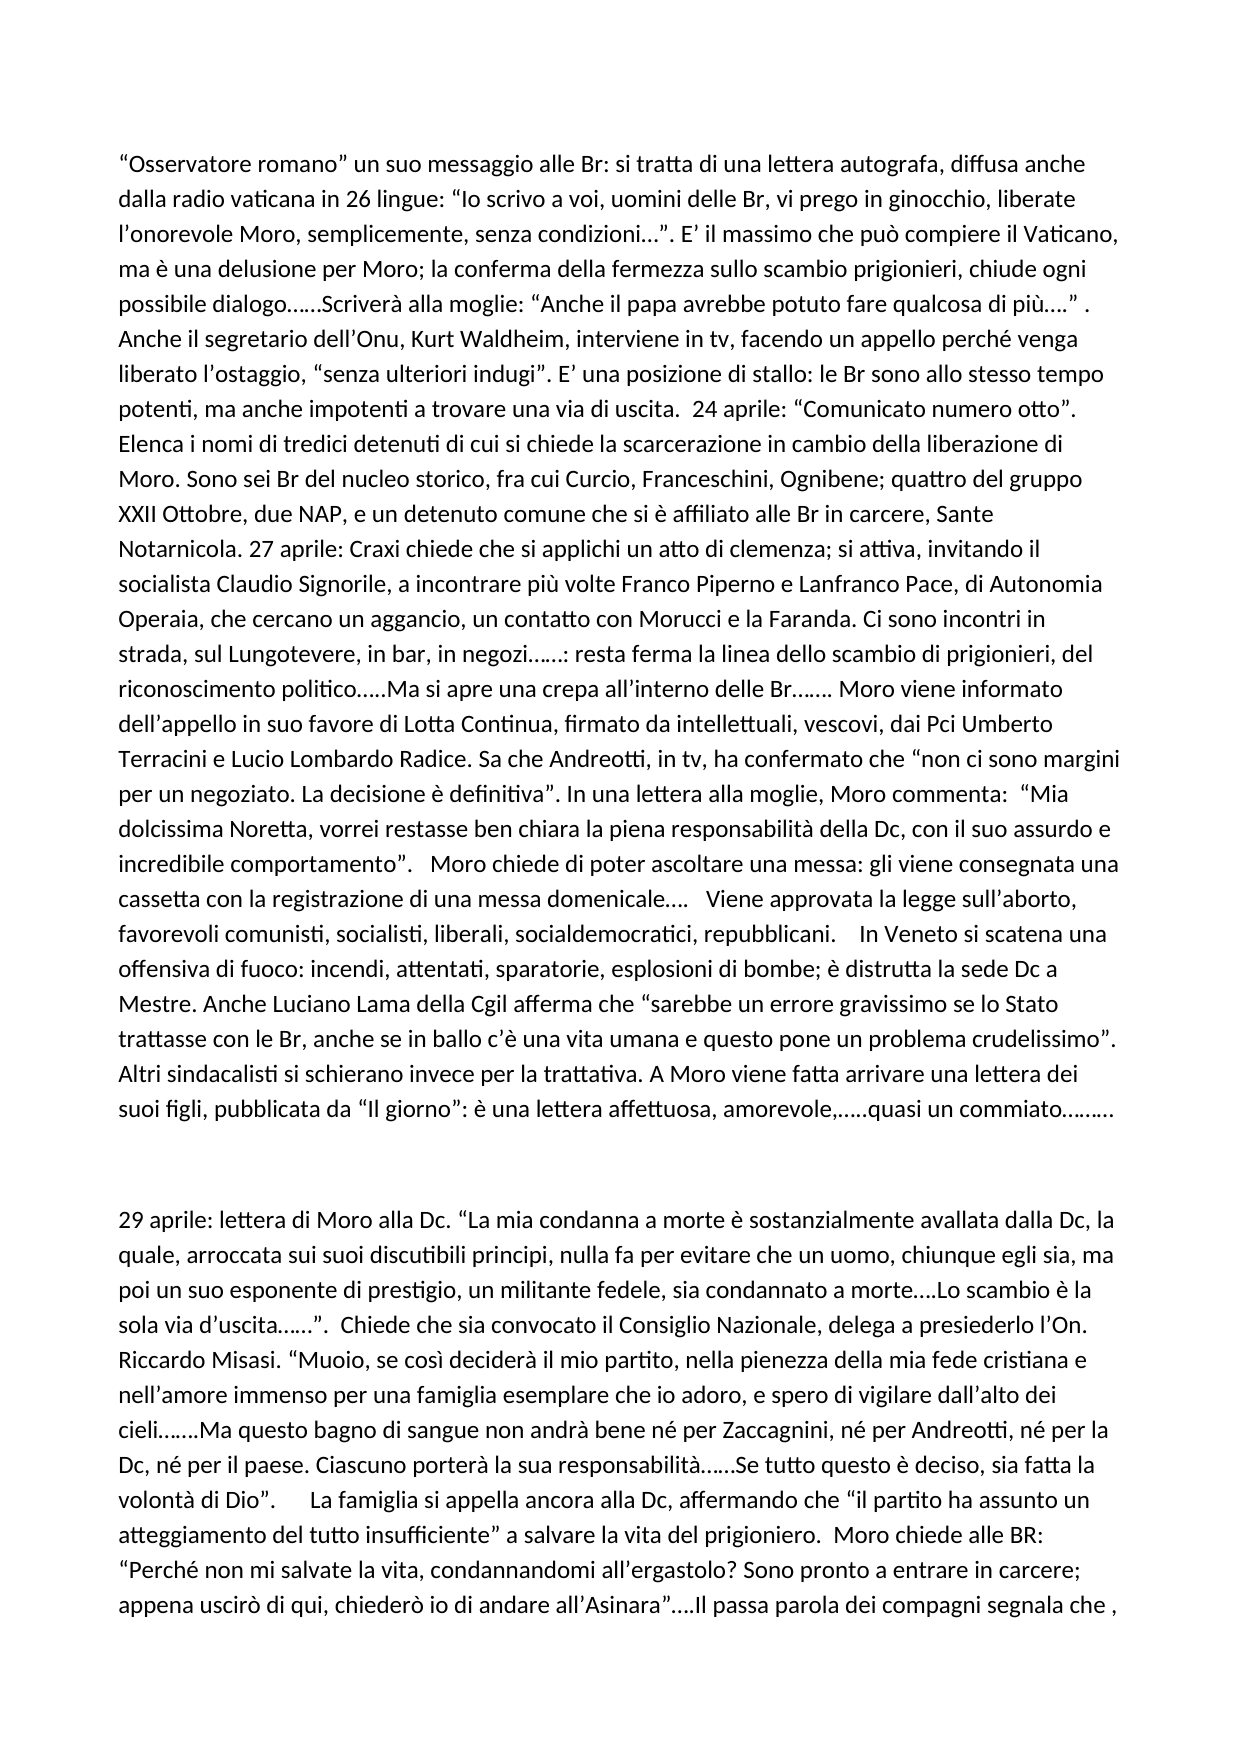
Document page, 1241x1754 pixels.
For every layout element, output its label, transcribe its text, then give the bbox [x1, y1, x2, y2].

text “Osservatore romano” un suo messaggio alle Br: si tratta di una lettera autografa, diffusa anche dalla radio vaticana in 26 lingue: “Io scrivo a voi, uomini delle Br, vi prego in ginocchio, liberate l’onorevole Moro, semplicemente, senza condizioni…”. E’ il massimo che può compiere il Vaticano, ma è una delusione per Moro; la conferma della fermezza sullo scambio prigionieri, chiude ogni possibile dialogo……Scriverà alla moglie: “Anche il papa avrebbe potuto fare qualcosa di più….” . Anche il segretario dell’Onu, Kurt Waldheim, interviene in tv, facendo un appello perché venga liberato l’ostaggio, “senza ulteriori indugi”. E’ una posizione di stallo: le Br sono allo stesso tempo potenti, ma anche impotenti a trovare una via di uscita. 24 aprile: “Comunicato numero otto”. Elenca i nomi di tredici detenuti di cui si chiede la scarcerazione in cambio della liberazione di Moro. Sono sei Br del nucleo storico, fra cui Curcio, Franceschini, Ognibene; quattro del gruppo XXII Ottobre, due NAP, e un detenuto comune che si è affiliato alle Br in carcere, Sante Notarnicola. 27 aprile: Craxi chiede che si applichi un atto di clemenza; si attiva, invitando il socialista Claudio Signorile, a incontrare più volte Franco Piperno e Lanfranco Pace, di Autonomia Operaia, che cercano un aggancio, un contatto con Morucci e la Faranda. Ci sono incontri in strada, sul Lungotevere, in bar, in negozi……: resta ferma la linea dello scambio di prigionieri, del riconoscimento politico…..Ma si apre una crepa all’interno delle Br……. Moro viene informato dell’appello in suo favore di Lotta Continua, firmato da intellettuali, vescovi, dai Pci Umberto Terracini e Lucio Lombardo Radice. Sa che Andreotti, in tv, ha confermato che “non ci sono margini per un negoziato. La decisione è definitiva”. In una lettera alla moglie, Moro commenta: “Mia dolcissima Noretta, vorrei restasse ben chiara la piena responsabilità della Dc, con il suo assurdo e incredibile comportamento”. Moro chiede di poter ascoltare una messa: gli viene consegnata una cassetta con la registrazione di una messa domenicale…. Viene approvata la legge sull’aborto, favorevoli comunisti, socialisti, liberali, socialdemocratici, repubblicani. In Veneto si scatena una offensiva di fuoco: incendi, attentati, sparatorie, esplosioni di bombe; è distrutta la sede Dc a Mestre. Anche Luciano Lama della Cgil afferma che “sarebbe un errore gravissimo se lo Stato trattasse con le Br, anche se in ballo c’è una vita umana e questo pone un problema crudelissimo”. Altri sindacalisti si schierano invece per la trattativa. A Moro viene fatta arrivare una lettera dei suoi figli, pubblicata da “Il giorno”: è una lettera affettuosa, amorevole,…..quasi un commiato……… [118, 148, 1122, 1123]
text 29 aprile: lettera di Moro alla Dc. “La mia condanna a morte è sostanzialmente avallata dalla Dc, la quale, arroccata sui suoi discutibili principi, nulla fa per evitare che un uomo, chiunque egli sia, ma poi un suo esponente di prestigio, un militante fedele, sia condannato a morte….Lo scambio è la sola via d’uscita……”. Chiede che sia convocato il Consiglio Nazionale, delega a presiederlo l’On. Riccardo Misasi. “Muoio, se così deciderà il mio partito, nella pienezza della mia fede cristiana e nell’amore immenso per una famiglia esemplare che io adoro, e spero di vigilare dall’alto dei cieli…….Ma questo bagno di sangue non andrà bene né per Zaccagnini, né per Andreotti, né per la Dc, né per il paese. Ciascuno porterà la sua responsabilità……Se tutto questo è deciso, sia fatta la volontà di Dio”. La famiglia si appella ancora alla Dc, affermando che “il partito ha assunto un atteggiamento del tutto insufficiente” a salvare la vita del prigioniero. Moro chiede alle BR: “Perché non mi salvate la vita, condannandomi all’ergastolo? Sono pronto a entrare in carcere; appena uscirò di qui, chiederò io di andare all’Asinara”….Il passa parola dei compagni segnala che , [118, 1204, 1122, 1620]
